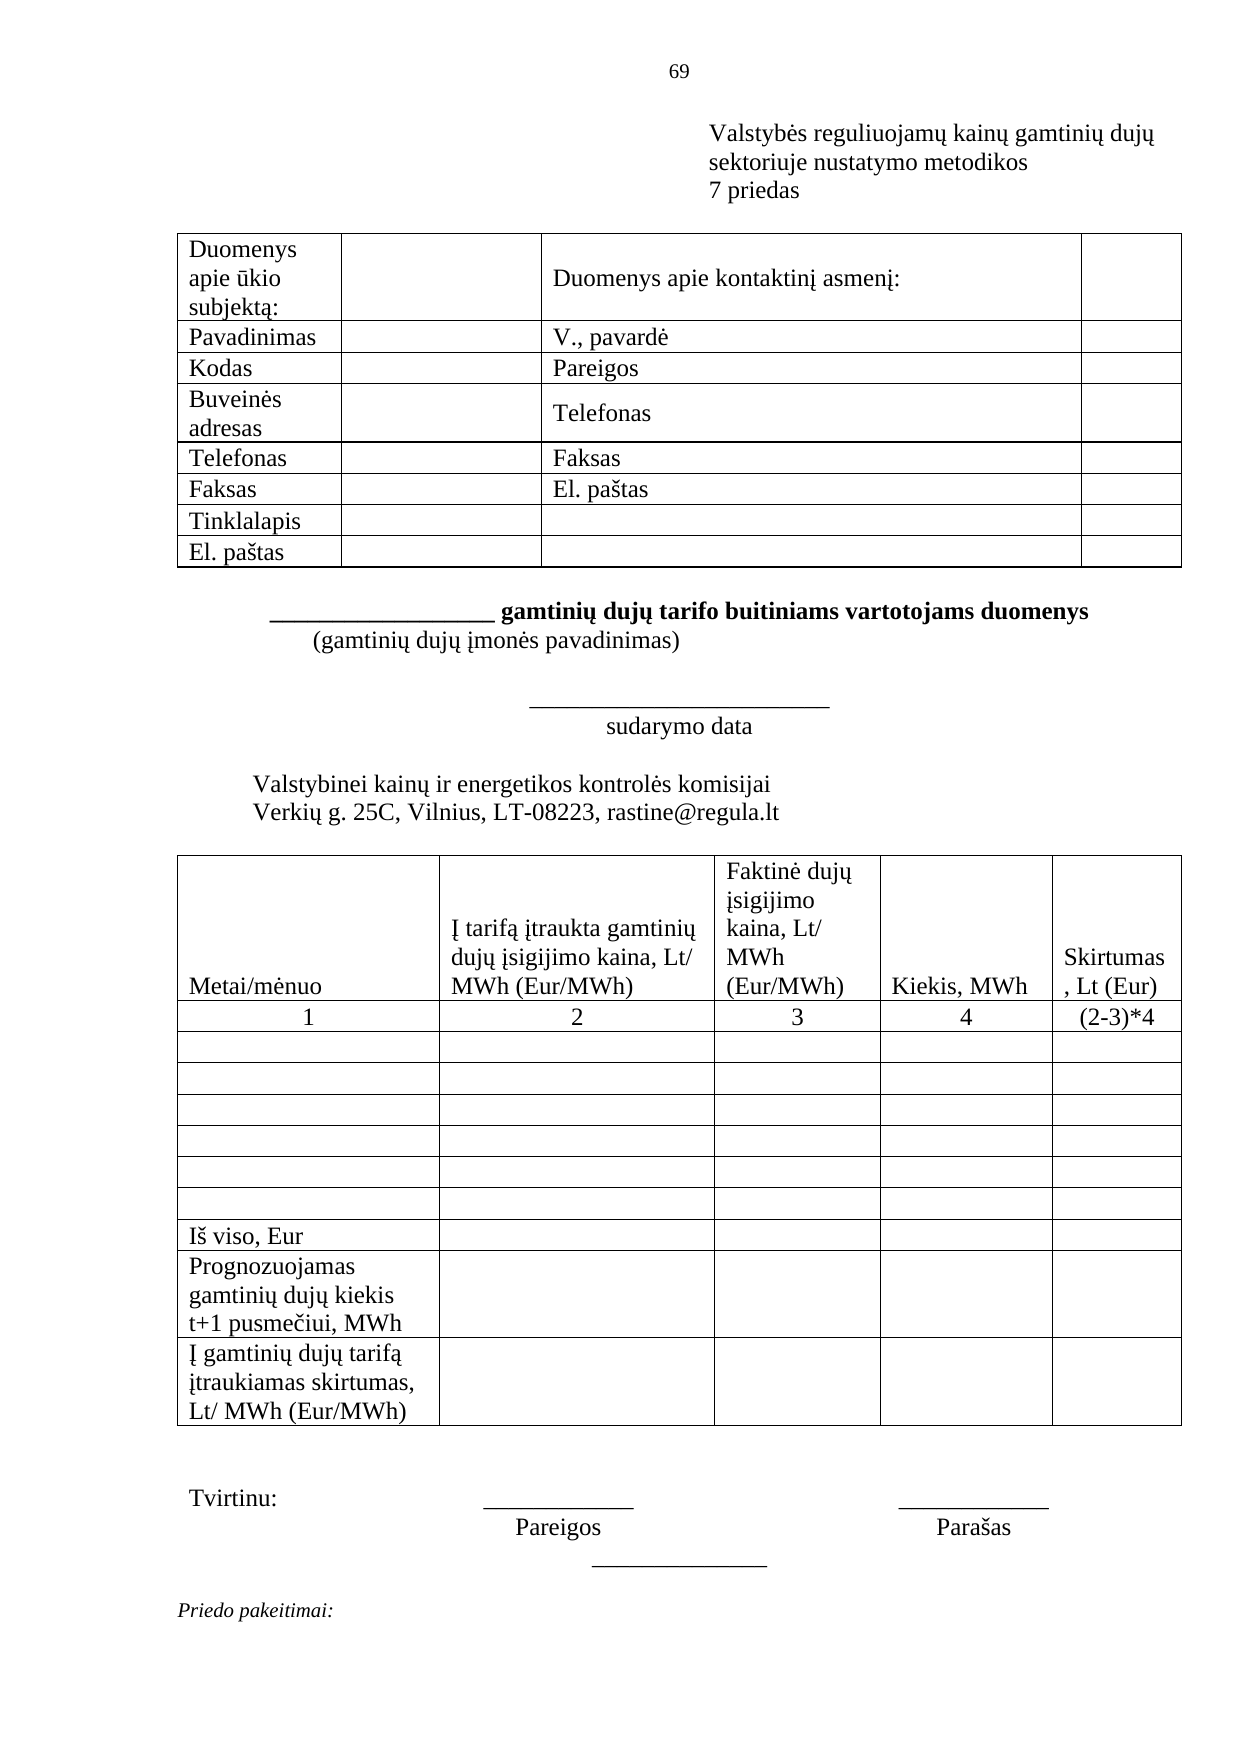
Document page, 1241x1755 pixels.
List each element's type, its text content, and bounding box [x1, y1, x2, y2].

table_cell [1082, 505, 1181, 535]
table_cell [881, 1220, 1052, 1250]
table_cell [178, 1188, 439, 1218]
text Valstybės reguliuojamų kainų gamtinių dujų [709, 118, 1181, 147]
table_cell Faksas [178, 474, 341, 504]
table_cell [1082, 474, 1181, 504]
table_cell [178, 1063, 439, 1093]
table_cell [178, 1126, 439, 1156]
table_cell [440, 1063, 714, 1093]
text sudarymo data [177, 711, 1181, 740]
table_cell [1082, 443, 1181, 473]
table_cell V., pavardė [542, 321, 1081, 352]
table_cell [542, 536, 1081, 566]
text ______________ [177, 1541, 1181, 1569]
table_cell [715, 1063, 880, 1093]
table_cell 3 [715, 1001, 880, 1031]
table_cell [178, 1157, 439, 1187]
table_cell [1053, 1126, 1181, 1156]
table_cell Telefonas [542, 384, 1081, 441]
table_cell 2 [440, 1001, 714, 1031]
table_cell [1053, 1095, 1181, 1125]
table_cell 1 [178, 1001, 439, 1031]
text Valstybinei kainų ir energetikos kontrolės komisijai [177, 769, 1181, 797]
text (gamtinių dujų įmonės pavadinimas) [177, 625, 1181, 654]
table_cell El. paštas [178, 536, 341, 566]
table_cell Kodas [178, 353, 341, 383]
table_header Skirtumas, Lt (Eur) [1053, 856, 1181, 1000]
table_cell [1053, 1032, 1181, 1062]
table_cell [342, 384, 541, 441]
table_header [342, 234, 541, 320]
table_cell [881, 1157, 1052, 1187]
table_cell [715, 1338, 880, 1425]
table_cell [342, 353, 541, 383]
table_cell [881, 1126, 1052, 1156]
table_cell [342, 505, 541, 535]
table_cell [342, 536, 541, 566]
table_cell [715, 1157, 880, 1187]
table_cell [881, 1188, 1052, 1218]
text Verkių g. 25C, Vilnius, LT-08223, rastine@regula.lt [177, 797, 1181, 826]
table_cell [715, 1126, 880, 1156]
table_cell [1053, 1157, 1181, 1187]
table_cell [342, 474, 541, 504]
table_cell [440, 1095, 714, 1125]
table_cell [1053, 1251, 1181, 1337]
table_cell [1082, 353, 1181, 383]
text __________________ gamtinių dujų tarifo buitiniams vartotojams duomenys [177, 596, 1181, 625]
table_cell [342, 321, 541, 352]
table_cell [881, 1251, 1052, 1337]
table_cell Tinklalapis [178, 505, 341, 535]
table_cell [440, 1220, 714, 1250]
table_cell [1082, 321, 1181, 352]
table_cell [178, 1095, 439, 1125]
table_cell [342, 443, 541, 473]
table_header Faktinė dujų įsigijimo kaina, Lt/ MWh (Eur/MWh) [715, 856, 880, 1000]
text ________________________ [177, 682, 1181, 711]
table_cell [440, 1188, 714, 1218]
table_cell [1053, 1063, 1181, 1093]
table_cell [440, 1032, 714, 1062]
table_cell [440, 1157, 714, 1187]
table_cell [178, 1032, 439, 1062]
table_cell [1082, 384, 1181, 441]
table_header Duomenys apie kontaktinį asmenį: [542, 234, 1081, 320]
table_cell [715, 1095, 880, 1125]
text 7 priedas [709, 176, 1181, 204]
table_cell [1082, 536, 1181, 566]
table_cell [881, 1063, 1052, 1093]
table_header Metai/mėnuo [178, 856, 439, 1000]
table_cell [881, 1095, 1052, 1125]
table_cell Faksas [542, 443, 1081, 473]
table_header Tvirtinu: [177, 1483, 350, 1541]
table_cell [542, 505, 1081, 535]
table_cell 4 [881, 1001, 1052, 1031]
table_header ____________ Pareigos [350, 1483, 766, 1541]
table_cell Į gamtinių dujų tarifą įtraukiamas skirtumas, Lt/ MWh (Eur/MWh) [178, 1338, 439, 1425]
table_cell [715, 1032, 880, 1062]
table_cell [440, 1338, 714, 1425]
table_cell Pareigos [542, 353, 1081, 383]
table_cell [1053, 1188, 1181, 1218]
table_header Į tarifą įtraukta gamtinių dujų įsigijimo kaina, Lt/ MWh (Eur/MWh) [440, 856, 714, 1000]
table_cell [440, 1251, 714, 1337]
table_cell [881, 1338, 1052, 1425]
table_header Kiekis, MWh [881, 856, 1052, 1000]
table_cell [715, 1188, 880, 1218]
text Priedo pakeitimai: [177, 1598, 1181, 1622]
table_cell Telefonas [178, 443, 341, 473]
table_cell [1053, 1338, 1181, 1425]
table_cell [715, 1251, 880, 1337]
table_cell [881, 1032, 1052, 1062]
table_cell Buveinės adresas [178, 384, 341, 441]
table_cell Pavadinimas [178, 321, 341, 352]
text sektoriuje nustatymo metodikos [709, 147, 1181, 176]
table_cell [440, 1126, 714, 1156]
table_cell [1053, 1220, 1181, 1250]
table_cell Iš viso, Eur [178, 1220, 439, 1250]
table_header [1082, 234, 1181, 320]
table_cell Prognozuojamas gamtinių dujų kiekis t+1 pusmečiui, MWh [178, 1251, 439, 1337]
table_cell (2-3)*4 [1053, 1001, 1181, 1031]
table_cell El. paštas [542, 474, 1081, 504]
table_header ____________ Parašas [766, 1483, 1181, 1541]
table_cell [715, 1220, 880, 1250]
table_header Duomenys apie ūkio subjektą: [178, 234, 341, 320]
